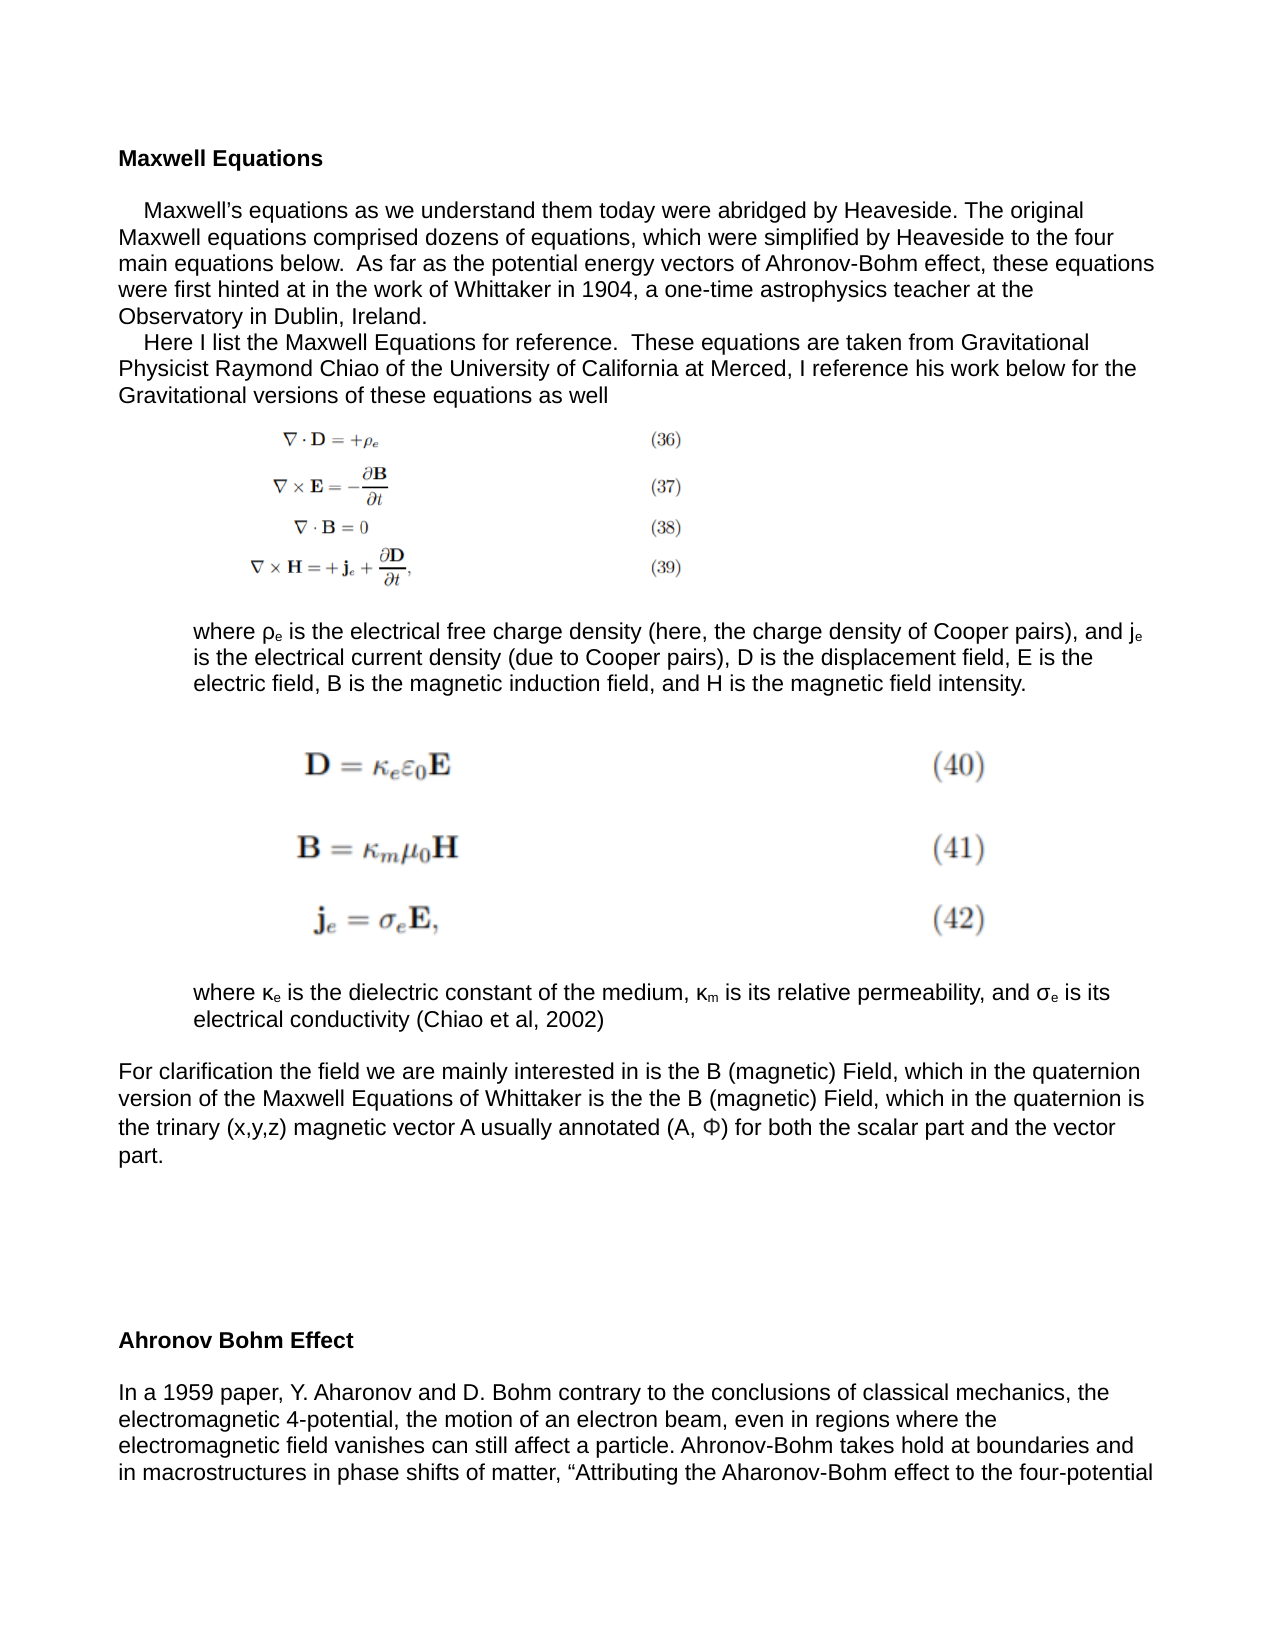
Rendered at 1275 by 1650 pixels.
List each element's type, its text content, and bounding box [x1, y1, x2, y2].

text where κe is the dielectric constant of the medium, κm is its relative permeability, and σe is its electrical conductivity (Chiao et al, 2002) [193, 979, 1157, 1032]
text In a 1959 paper, Y. Aharonov and D. Bohm contrary to the conclusions of classical mechanics, the electromagnetic 4-potential, the motion of an electron beam, even in regions where the electromagnetic field vanishes can still affect a particle. Ahronov-Bohm takes hold at boundaries and in macrostructures in phase shifts of matter, “Attributing the Aharonov-Bohm effect to the four-potential [118, 1379, 1157, 1485]
picture [259, 723, 1016, 953]
text Ahronov Bohm Effect [118, 1327, 1157, 1353]
text For clarification the field we are mainly interested in is the B (magnetic) Field, which in the quaternion version of the Maxwell Equations of Whittaker is the the B (magnetic) Field, which in the quaternion is the trinary (x,y,z) magnetic vector A usually annotated (A, Φ) for both the scalar part and the vector part. [118, 1058, 1157, 1168]
text Maxwell Equations [118, 144, 1157, 171]
text Maxwell’s equations as we understand them today were abridged by Heaveside. The original Maxwell equations comprised dozens of equations, which were simplified by Heaveside to the four main equations below. As far as the potential energy vectors of Ahronov-Bohm effect, these equations were first hinted at in the work of Whittaker in 1904, a one-time astrophysics teacher at the Observatory in Dublin, Ireland. [118, 197, 1157, 329]
text where ρe is the electrical free charge density (here, the charge density of Cooper pairs), and je is the electrical current density (due to Cooper pairs), D is the displacement field, E is the electric field, B is the magnetic induction field, and H is the magnetic field intensity. [193, 618, 1157, 697]
text Here I list the Maxwell Equations for reference. These equations are taken from Gravitational Physicist Raymond Chiao of the University of California at Merced, I reference his work below for the Gravitational versions of these equations as well [118, 329, 1157, 408]
picture [196, 410, 693, 592]
